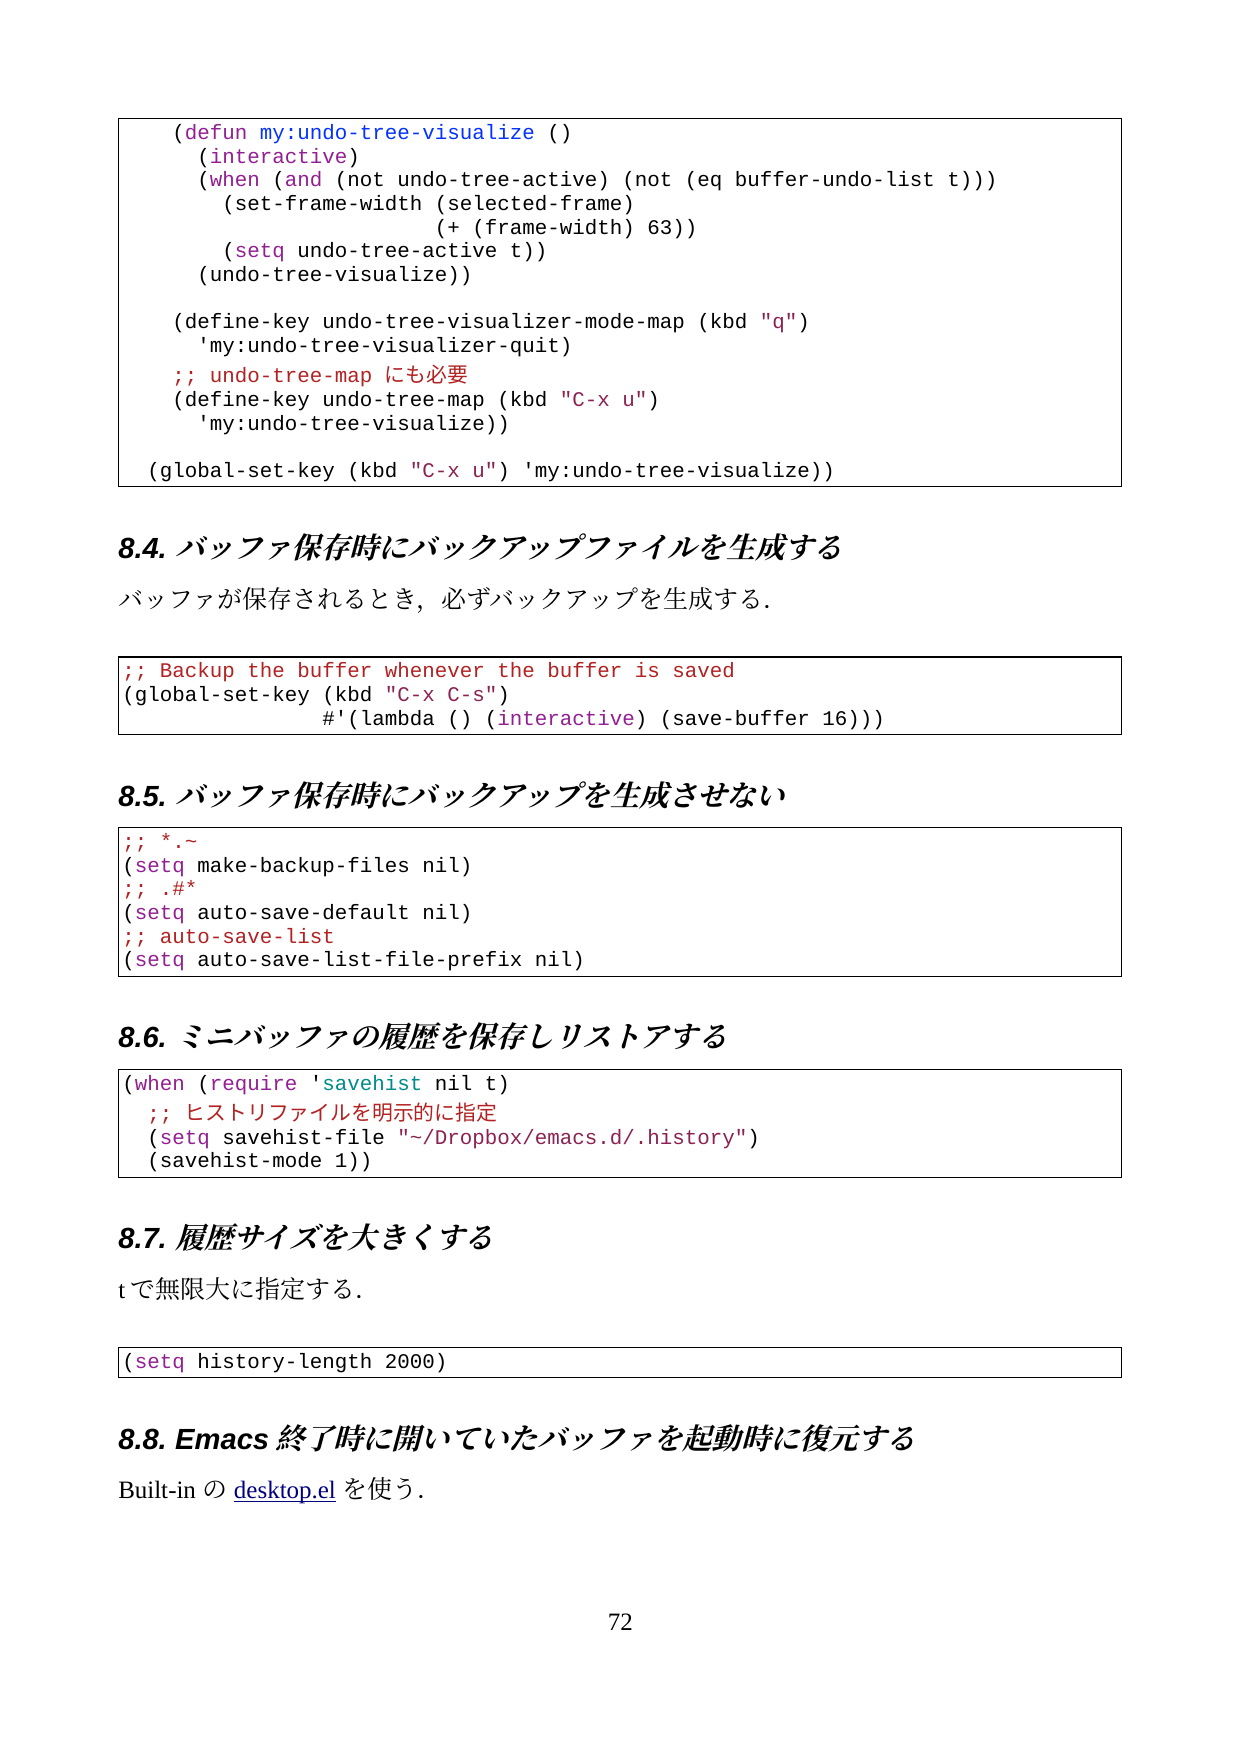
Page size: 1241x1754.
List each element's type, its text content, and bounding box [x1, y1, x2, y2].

text (+ (frame-width) 63)) [119, 213, 1121, 236]
subtitle バッファ保存時にバックアップを生成させない [118, 773, 1122, 814]
text バッファが保存されるとき，必ずバックアップを生成する． [118, 579, 1122, 644]
text (set-frame-width (selected-frame) [119, 189, 1121, 213]
text 'my:undo-tree-visualize)) [119, 409, 1121, 432]
text Built-in の desktop.el を使う． [118, 1470, 1122, 1535]
text (define-key undo-tree-map (kbd "C-x u") [119, 385, 1121, 409]
text (setq auto-save-default nil) [119, 898, 1121, 922]
text (defun my:undo-tree-visualize () [119, 119, 1121, 142]
text ;; ヒストリファイルを明示的に指定 [119, 1092, 1121, 1123]
text (when (and (not undo-tree-active) (not (eq buffer-undo-list t))) [119, 165, 1121, 189]
subtitle Emacs終了時に開いていたバッファを起動時に復元する [118, 1416, 1122, 1458]
text (setq make-backup-files nil) [119, 851, 1121, 874]
text (undo-tree-visualize)) [119, 260, 1121, 284]
text ;; auto-save-list [119, 922, 1121, 945]
subtitle バッファ保存時にバックアップファイルを生成する [118, 525, 1122, 567]
text (setq savehist-file "~/Dropbox/emacs.d/.history") [119, 1123, 1121, 1146]
text #'(lambda () (interactive) (save-buffer 16))) [119, 704, 1121, 734]
text (interactive) [119, 142, 1121, 165]
text (global-set-key (kbd "C-x u") 'my:undo-tree-visualize)) [119, 456, 1121, 486]
text ;; *.~ [119, 828, 1121, 851]
text (when (require 'savehist nil t) [119, 1070, 1121, 1092]
text ;; undo-tree-map にも必要 [119, 354, 1121, 385]
text (define-key undo-tree-visualizer-mode-map (kbd "q") [119, 307, 1121, 331]
text ;; .#* [119, 874, 1121, 898]
text (setq undo-tree-active t)) [119, 236, 1121, 260]
subtitle ミニバッファの履歴を保存しリストアする [118, 1014, 1122, 1056]
subtitle 履歴サイズを大きくする [118, 1215, 1122, 1257]
text 'my:undo-tree-visualizer-quit) [119, 331, 1121, 354]
text (setq auto-save-list-file-prefix nil) [119, 945, 1121, 976]
text ;; Backup the buffer whenever the buffer is saved [119, 658, 1121, 680]
text (setq history-length 2000) [119, 1348, 1121, 1377]
text (savehist-mode 1)) [119, 1146, 1121, 1177]
text tで無限大に指定する． [118, 1270, 1122, 1334]
text (global-set-key (kbd "C-x C-s") [119, 680, 1121, 704]
